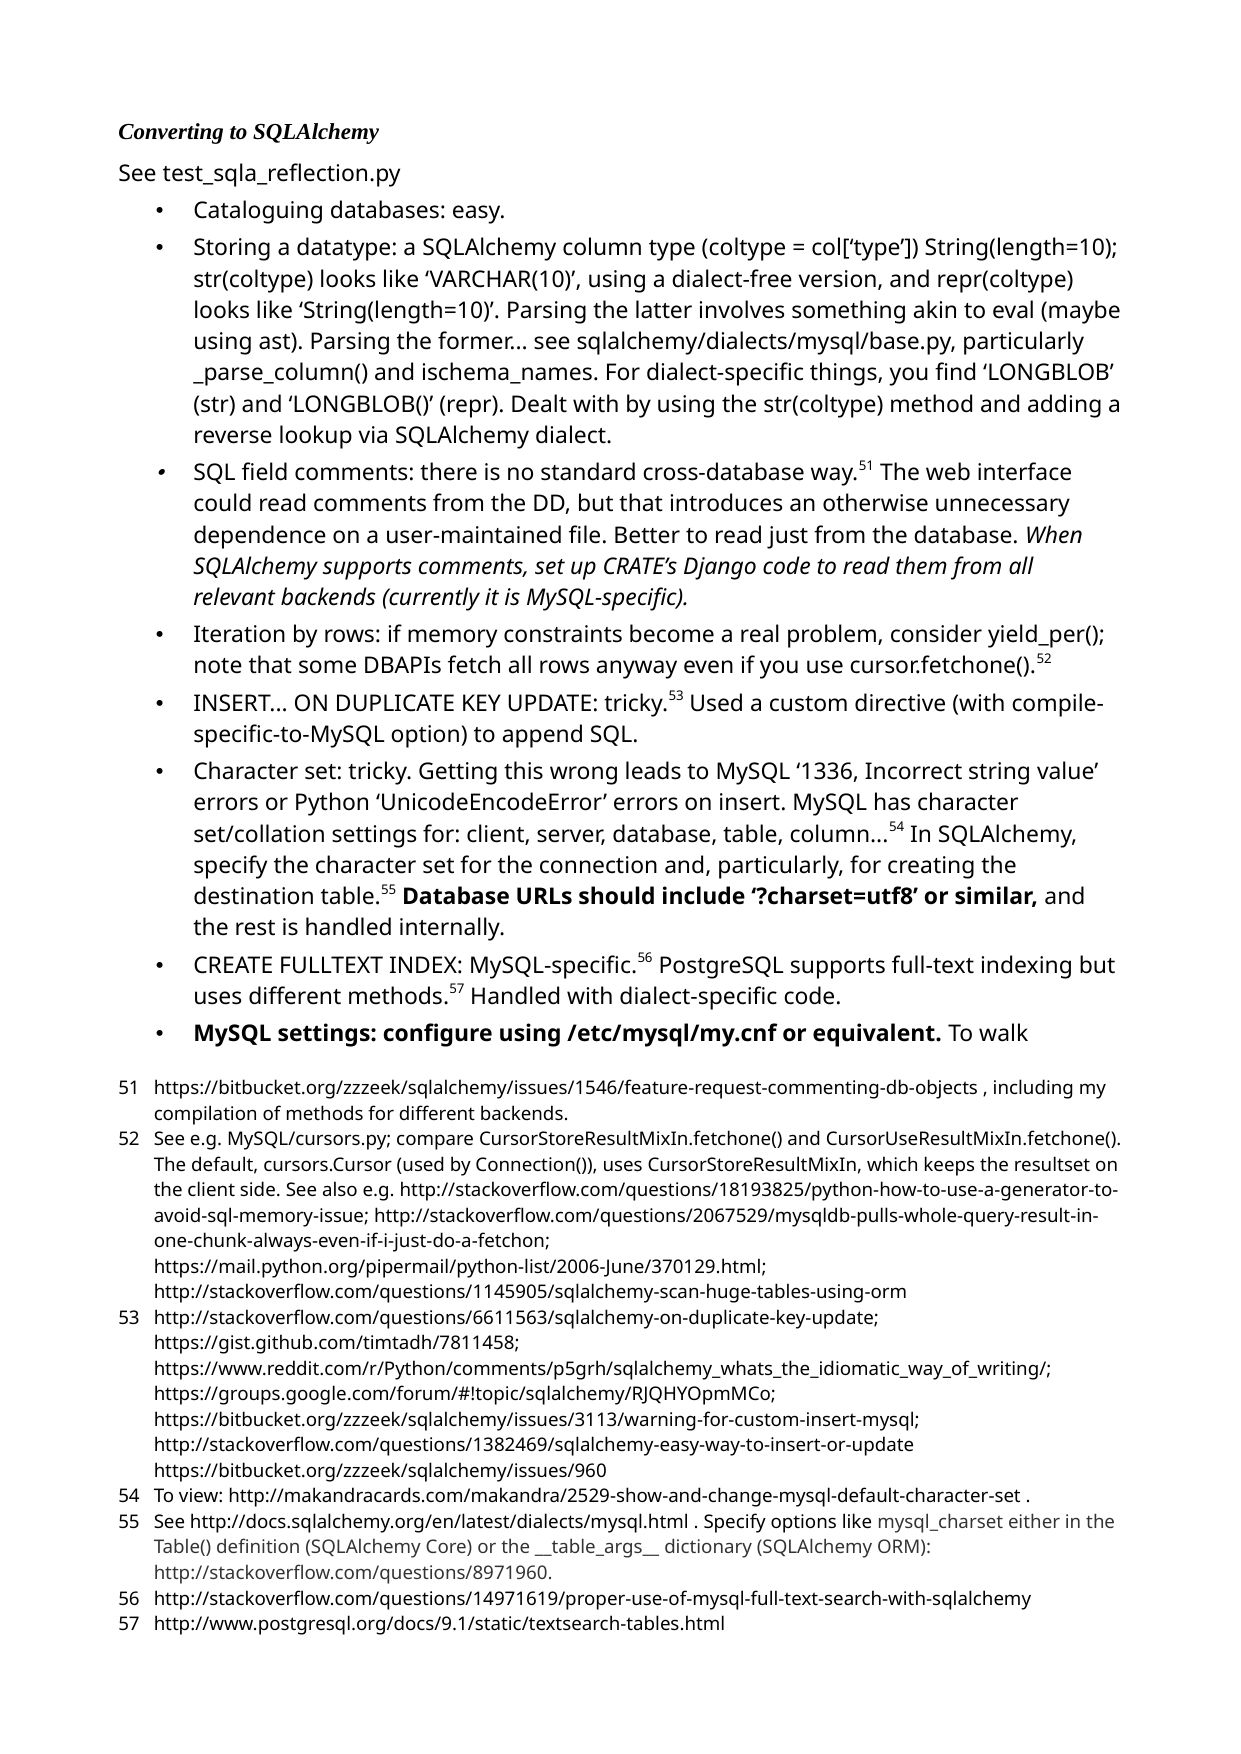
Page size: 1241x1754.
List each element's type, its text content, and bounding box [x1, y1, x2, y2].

list CREATE FULLTEXT INDEX: MySQL-specific. PostgreSQL supports full-text indexing but uses different methods. Handled with dialect-specific code. [156, 948, 1122, 1011]
list http://www.postgresql.org/docs/9.1/static/textsearch-tables.html [118, 1610, 1122, 1636]
list https://bitbucket.org/zzzeek/sqlalchemy/issues/1546/feature-request-commenting-db-objects , including my compilation of methods for different backends. [118, 1074, 1122, 1125]
list See http://docs.sqlalchemy.org/en/latest/dialects/mysql.html . Specify options like mysql_charset either in the Table() definition (SQLAlchemy Core) or the __table_args__ dictionary (SQLAlchemy ORM): http://stackoverflow.com/questions/8971960. [118, 1508, 1122, 1585]
list Storing a datatype: a SQLAlchemy column type (coltype = col[‘type’]) String(length=10); str(coltype) looks like ‘VARCHAR(10)’, using a dialect-free version, and repr(coltype) looks like ‘String(length=10)’. Parsing the latter involves something akin to eval (maybe using ast). Parsing the former... see sqlalchemy/dialects/mysql/base.py, particularly _parse_column() and ischema_names. For dialect-specific things, you find ‘LONGBLOB’ (str) and ‘LONGBLOB()’ (repr). Dealt with by using the str(coltype) method and adding a reverse lookup via SQLAlchemy dialect. [156, 231, 1122, 450]
list INSERT... ON DUPLICATE KEY UPDATE: tricky. Used a custom directive (with compile-specific-to-MySQL option) to append SQL. [156, 687, 1122, 749]
list See e.g. MySQL/cursors.py; compare CursorStoreResultMixIn.fetchone() and CursorUseResultMixIn.fetchone(). The default, cursors.Cursor (used by Connection()), uses CursorStoreResultMixIn, which keeps the resultset on the client side. See also e.g. http://stackoverflow.com/questions/18193825/python-how-to-use-a-generator-to-avoid-sql-memory-issue; http://stackoverflow.com/questions/2067529/mysqldb-pulls-whole-query-result-in-one-chunk-always-even-if-i-just-do-a-fetchon; https://mail.python.org/pipermail/python-list/2006-June/370129.html; http://stackoverflow.com/questions/1145905/sqlalchemy-scan-huge-tables-using-orm [118, 1125, 1122, 1304]
list Iteration by rows: if memory constraints become a real problem, consider yield_per(); note that some DBAPIs fetch all rows anyway even if you use cursor.fetchone(). [156, 618, 1122, 681]
list http://stackoverflow.com/questions/6611563/sqlalchemy-on-duplicate-key-update; https://gist.github.com/timtadh/7811458; https://www.reddit.com/r/Python/comments/p5grh/sqlalchemy_whats_the_idiomatic_way_of_writing/; https://groups.google.com/forum/#!topic/sqlalchemy/RJQHYOpmMCo; https://bitbucket.org/zzzeek/sqlalchemy/issues/3113/warning-for-custom-insert-mysql; http://stackoverflow.com/questions/1382469/sqlalchemy-easy-way-to-insert-or-update https://bitbucket.org/zzzeek/sqlalchemy/issues/960 [118, 1304, 1122, 1483]
text See test_sqla_reflection.py [118, 157, 1122, 188]
list Character set: tricky. Getting this wrong leads to MySQL ‘1336, Incorrect string value’ errors or Python ‘UnicodeEncodeError’ errors on insert. MySQL has character set/collation settings for: client, server, database, table, column... In SQLAlchemy, specify the character set for the connection and, particularly, for creating the destination table. Database URLs should include ‘?charset=utf8’ or similar, and the rest is handled internally. [156, 755, 1122, 943]
list http://stackoverflow.com/questions/14971619/proper-use-of-mysql-full-text-search-with-sqlalchemy [118, 1585, 1122, 1610]
subtitle Converting to SQLAlchemy [118, 118, 1122, 144]
list SQL field comments: there is no standard cross-database way. The web interface could read comments from the DD, but that introduces an otherwise unnecessary dependence on a user-maintained file. Better to read just from the database. When SQLAlchemy supports comments, set up CRATE’s Django code to read them from all relevant backends (currently it is MySQL-specific). [156, 456, 1122, 612]
list Cataloguing databases: easy. [156, 194, 1122, 225]
list MySQL settings: configure using /etc/mysql/my.cnf or equivalent. To walk [156, 1017, 1122, 1048]
list To view: http://makandracards.com/makandra/2529-show-and-change-mysql-default-character-set . [118, 1483, 1122, 1508]
